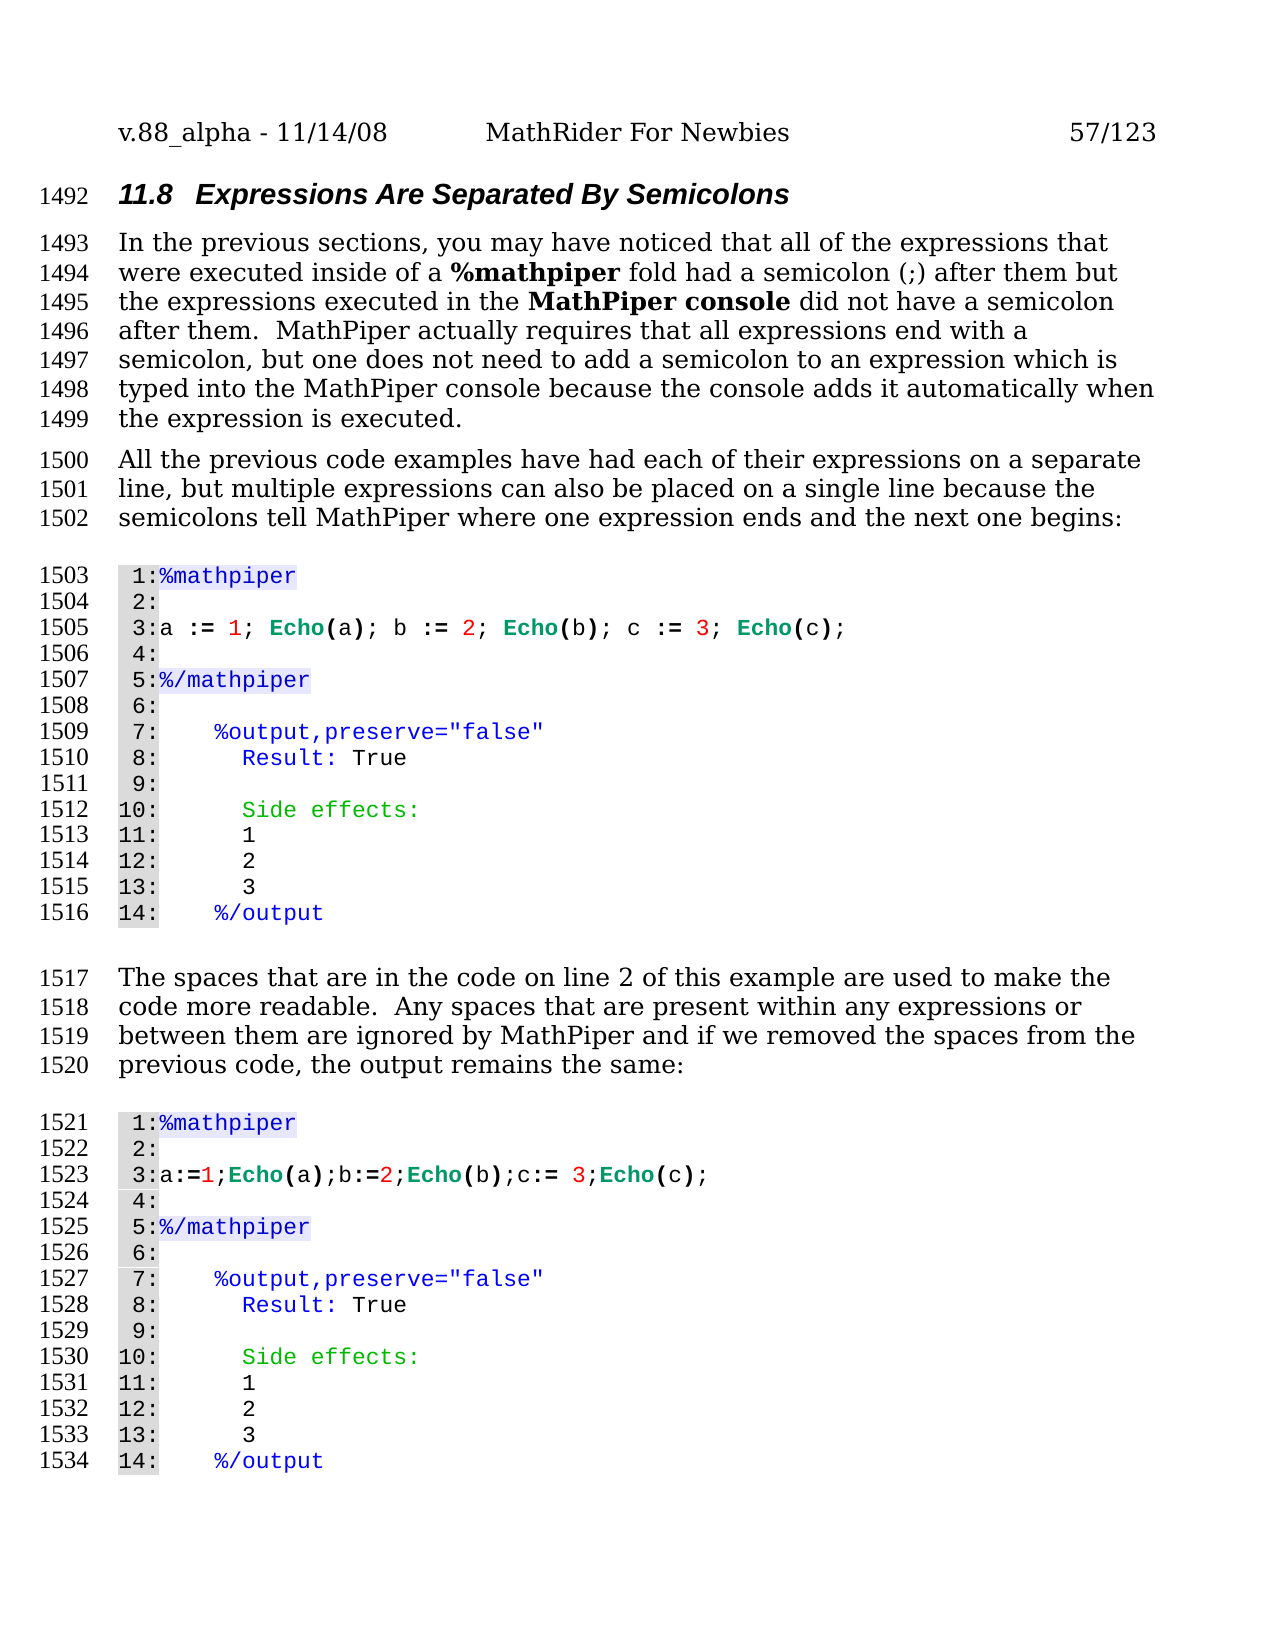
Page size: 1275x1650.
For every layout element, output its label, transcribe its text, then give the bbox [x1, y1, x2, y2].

text 2: [118, 1138, 1157, 1164]
text 1:%mathpiper [118, 1112, 1157, 1138]
text 6: [118, 1241, 1157, 1267]
text 11: 1 [118, 1371, 1157, 1397]
text 7: %output,preserve="false" [118, 1267, 1157, 1293]
text 2: [118, 590, 1157, 616]
text All the previous code examples have had each of their expressions on a separate line, but multiple expressions can also be placed on a single line because the semicolons tell MathPiper where one expression ends and the next one begins: [118, 445, 1157, 532]
text 8: Result: True [118, 1293, 1157, 1319]
text 1:%mathpiper [118, 564, 1157, 590]
text 10: Side effects: [118, 798, 1157, 824]
text 13: 3 [118, 1423, 1157, 1449]
text 12: 2 [118, 1397, 1157, 1423]
text 7: %output,preserve="false" [118, 720, 1157, 746]
text 3:a := 1; Echo(a); b := 2; Echo(b); c := 3; Echo(c); [118, 616, 1157, 642]
text 10: Side effects: [118, 1345, 1157, 1371]
text 3:a:=1;Echo(a);b:=2;Echo(b);c:= 3;Echo(c); [118, 1164, 1157, 1189]
text 6: [118, 694, 1157, 720]
text 4: [118, 1189, 1157, 1216]
text 12: 2 [118, 850, 1157, 876]
text 9: [118, 1319, 1157, 1345]
text 14: %/output [118, 1449, 1157, 1475]
text 8: Result: True [118, 746, 1157, 772]
text 5:%/mathpiper [118, 668, 1157, 694]
text 11: 1 [118, 824, 1157, 850]
text 14: %/output [118, 902, 1157, 928]
text 5:%/mathpiper [118, 1216, 1157, 1241]
text 13: 3 [118, 876, 1157, 902]
text 4: [118, 642, 1157, 668]
text 9: [118, 772, 1157, 798]
text The spaces that are in the code on line 2 of this example are used to make the code more readable. Any spaces that are present within any expressions or between them are ignored by MathPiper and if we removed the spaces from the previous code, the output remains the same: [118, 963, 1157, 1080]
text In the previous sections, you may have noticed that all of the expressions that were executed inside of a %mathpiper fold had a semicolon (;) after them but the expressions executed in the MathPiper console did not have a semicolon after them. MathPiper actually requires that all expressions end with a semicolon, but one does not need to add a semicolon to an expression which is typed into the MathPiper console because the console adds it automatically when the expression is executed. [118, 228, 1157, 433]
subtitle Expressions Are Separated By Semicolons [118, 177, 1157, 210]
